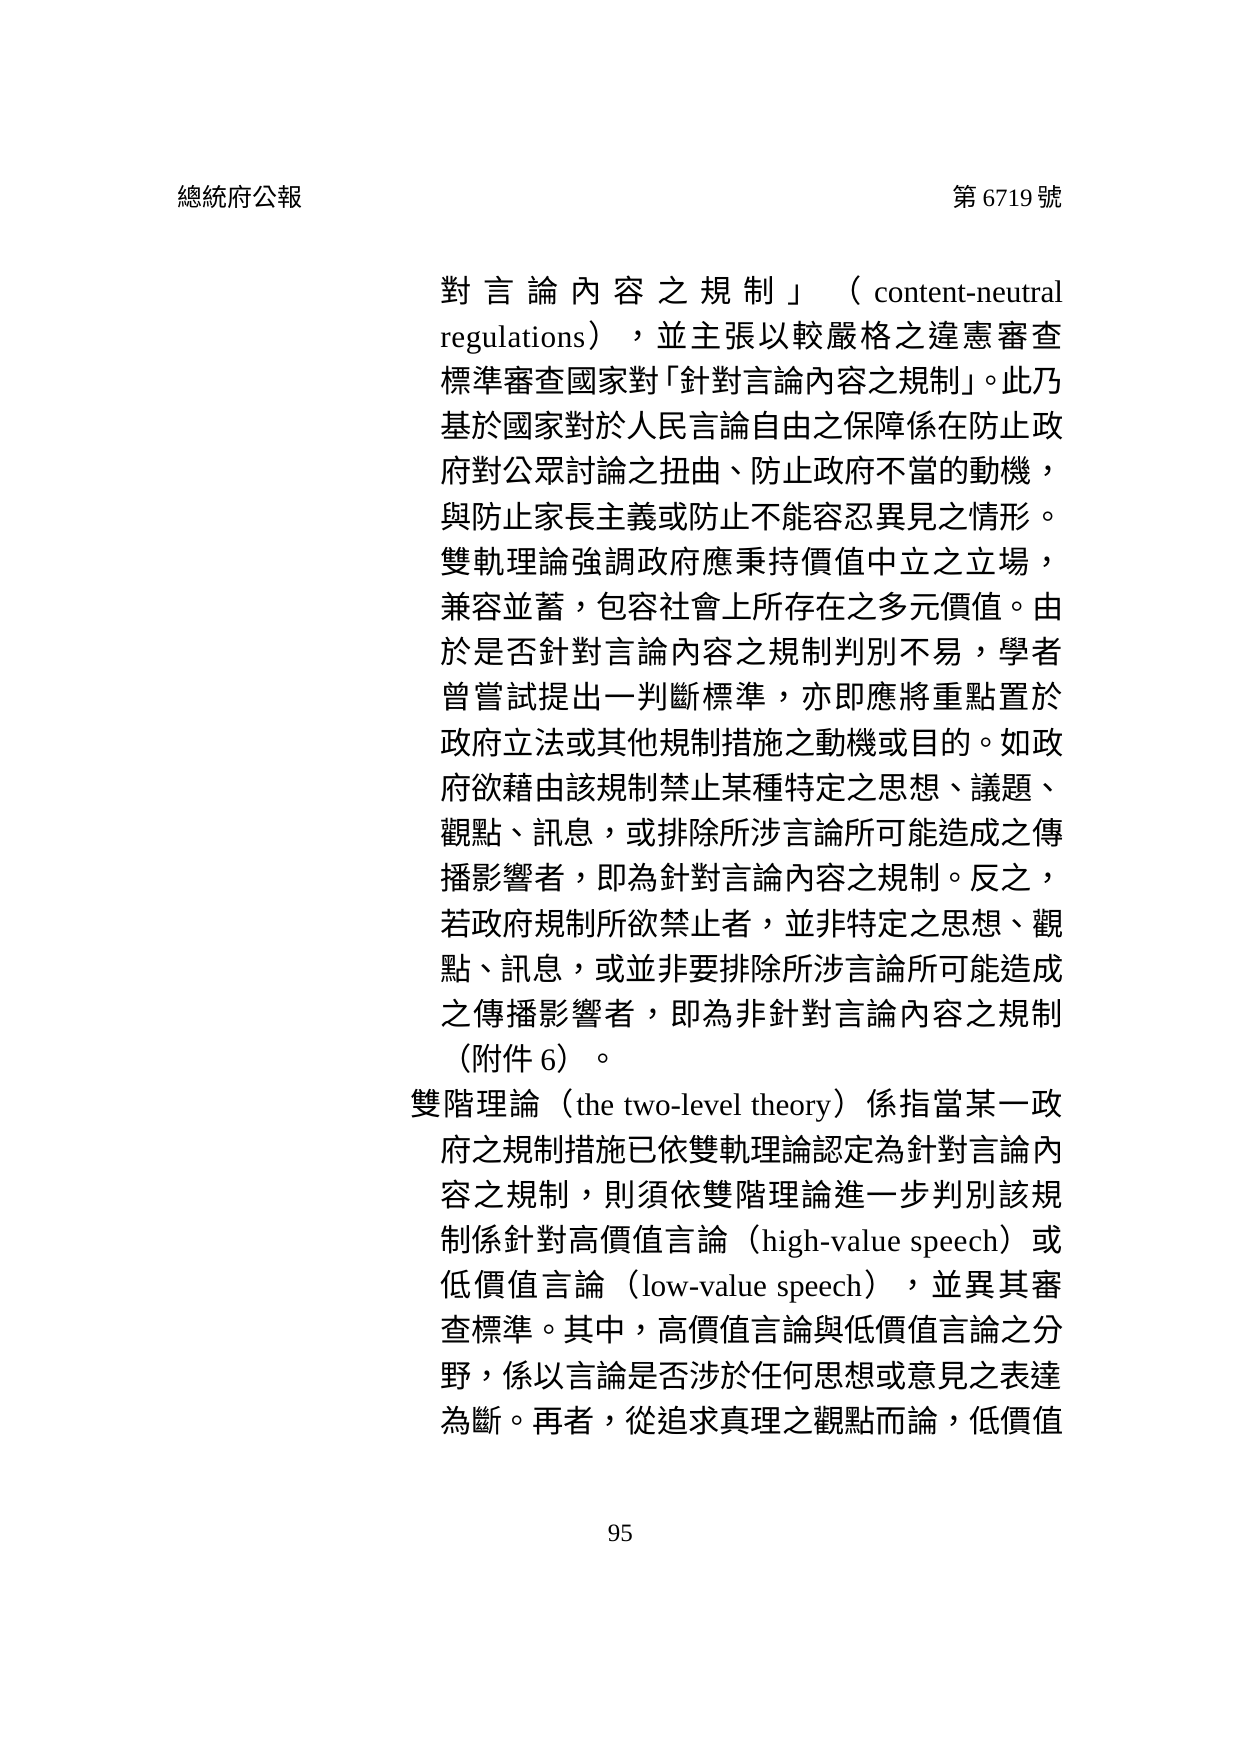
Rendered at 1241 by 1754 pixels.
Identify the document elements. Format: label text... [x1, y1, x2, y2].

text 雙階理論（the two-level theory）係指當某一政府之規制措施已依雙軌理論認定為針對言論內容之規制，則須依雙階理論進一步判別該規制係針對高價值言論（high-value speech）或低價值言論（low-value speech），並異其審查標準。其中，高價值言論與低價值言論之分野，係以言論是否涉於任何思想或意見之表達為斷。再者，從追求真理之觀點而論，低價值 [411, 1079, 1063, 1441]
text 對言論內容之規制」（content-neutral regulations），並主張以較嚴格之違憲審查標準審查國家對「針對言論內容之規制」。此乃基於國家對於人民言論自由之保障係在防止政府對公眾討論之扭曲、防止政府不當的動機，與防止家長主義或防止不能容忍異見之情形。雙軌理論強調政府應秉持價值中立之立場，兼容並蓄，包容社會上所存在之多元價值。由於是否針對言論內容之規制判別不易，學者曾嘗試提出一判斷標準，亦即應將重點置於政府立法或其他規制措施之動機或目的。如政府欲藉由該規制禁止某種特定之思想、議題、觀點、訊息，或排除所涉言論所可能造成之傳播影響者，即為針對言論內容之規制。反之，若政府規制所欲禁止者，並非特定之思想、觀點、訊息，或並非要排除所涉言論所可能造成之傳播影響者，即為非針對言論內容之規制（附件6）。 [411, 266, 1063, 1079]
